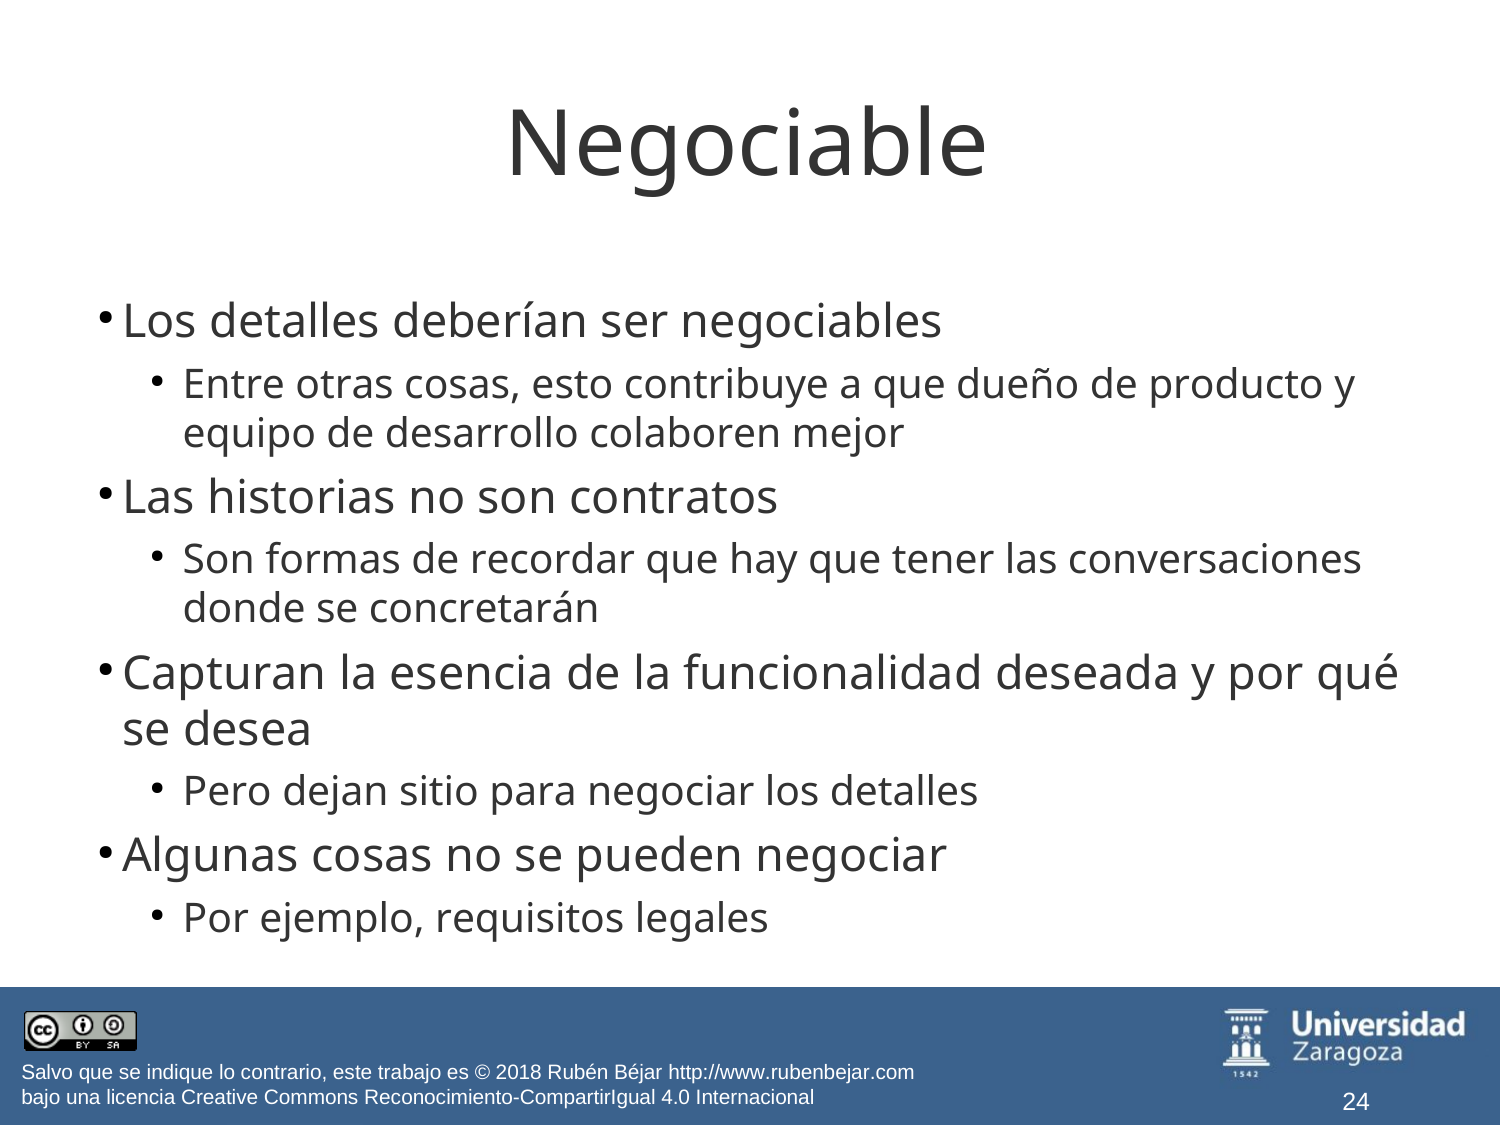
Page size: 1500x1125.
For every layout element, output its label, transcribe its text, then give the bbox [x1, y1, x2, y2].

picture [0, 987, 1500, 1125]
list Los detalles deberían ser negociables Entre otras cosas, esto contribuye a que dueño de producto y equipo de desarrollo colaboren mejor Las historias no son contratos Son formas de recordar que hay que tener las conversaciones donde se concretarán Capturan la esencia de la funcionalidad deseada y por qué se desea Pero dejan sitio para negociar los detalles Algunas cosas no se pueden negociar Por ejemplo, requisitos legales [82, 283, 1418, 957]
title Negociable [74, 21, 1420, 257]
